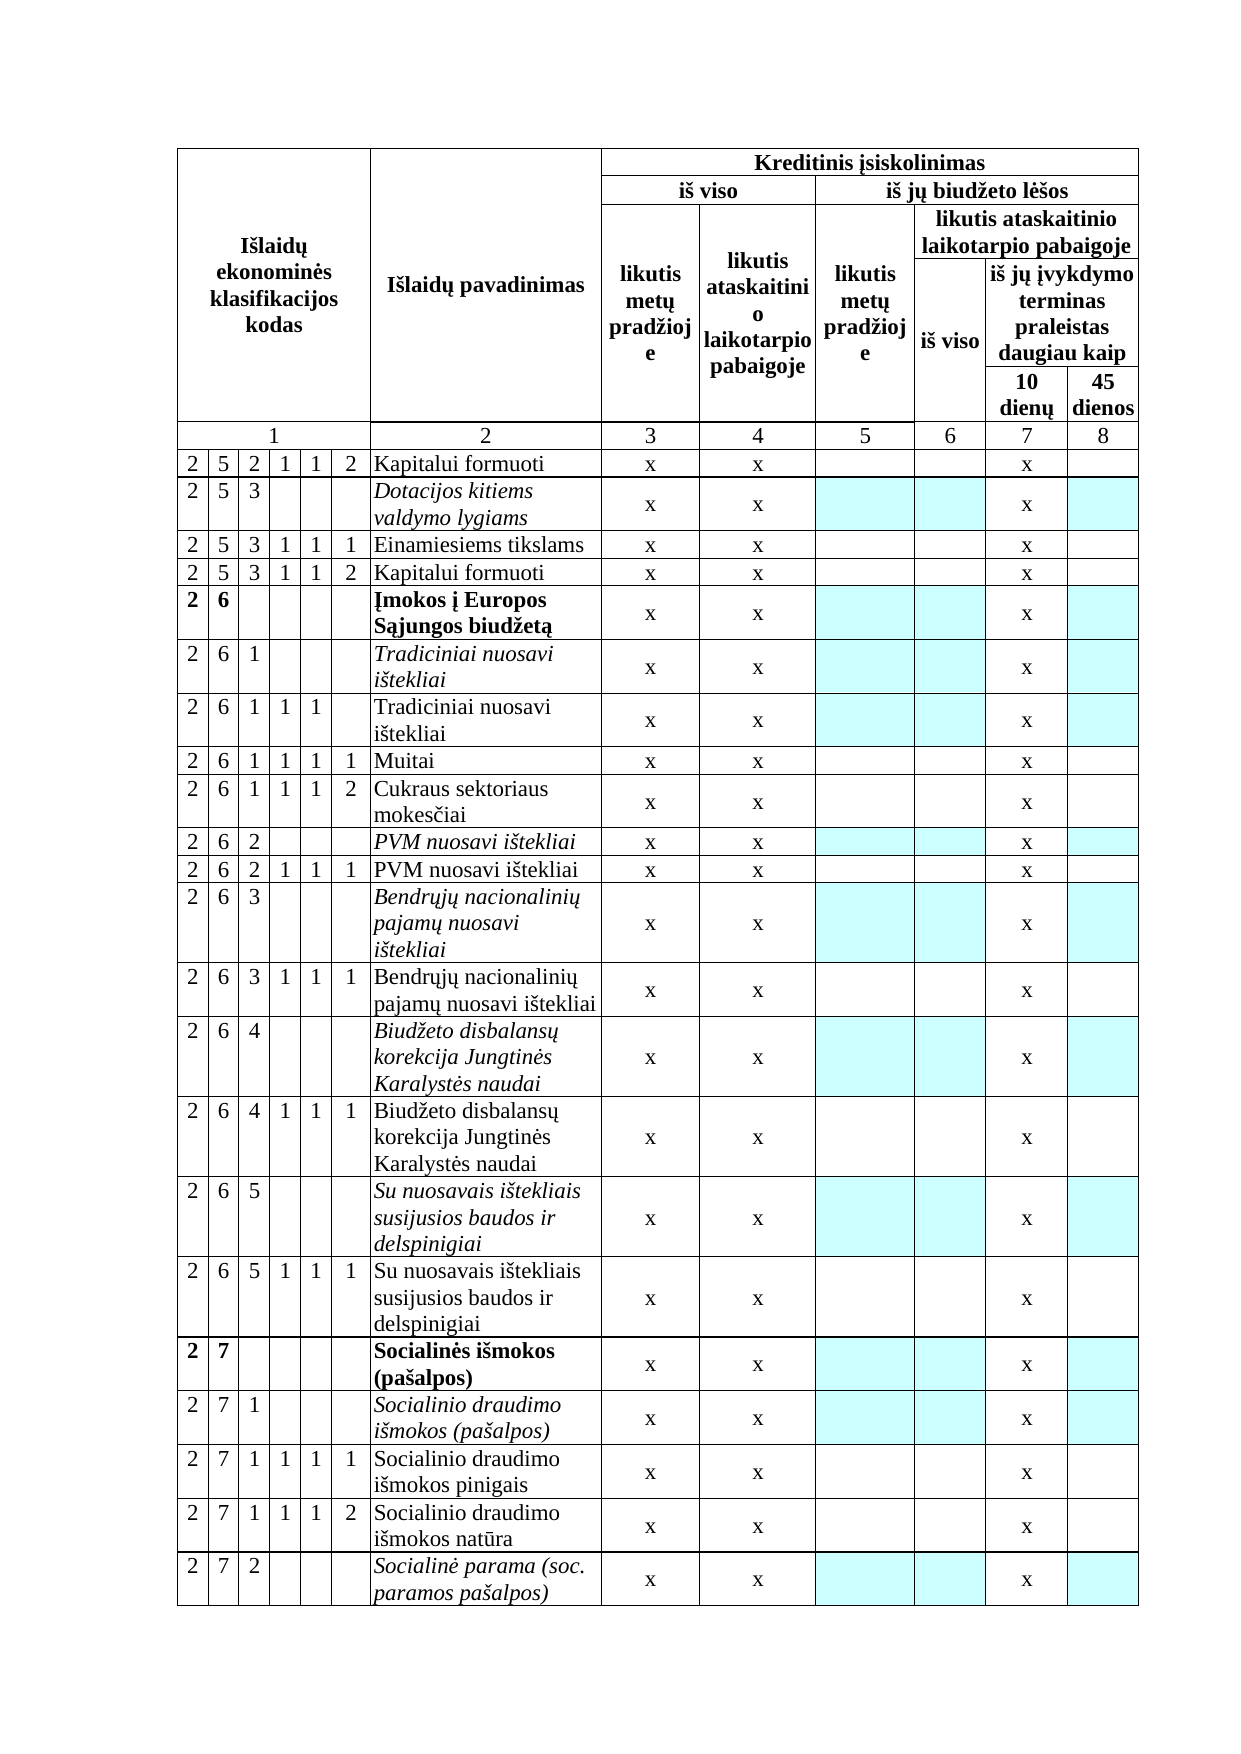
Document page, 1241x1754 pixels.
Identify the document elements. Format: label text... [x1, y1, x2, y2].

table_cell 5 [209, 450, 238, 476]
table_cell [270, 1177, 300, 1256]
table_cell x [700, 775, 815, 827]
table_cell 2 [178, 856, 208, 882]
table_cell [816, 1177, 914, 1256]
table_cell x [986, 1017, 1067, 1096]
table_cell x [700, 1445, 815, 1498]
table_cell 2 [239, 828, 269, 855]
table_cell x [986, 1553, 1067, 1605]
table_cell [816, 450, 914, 476]
table_header Kreditinis įsiskolinimas [602, 149, 1138, 175]
table_cell 1 [270, 747, 300, 773]
table_cell [1068, 1017, 1138, 1096]
table_cell 2 [178, 1553, 208, 1605]
table_cell 1 [332, 856, 370, 882]
table_cell 2 [332, 1499, 370, 1551]
table_cell [915, 856, 985, 882]
table_cell 7 [209, 1338, 238, 1390]
table_cell 1 [332, 1097, 370, 1176]
table_cell [270, 1553, 300, 1605]
table_cell Tradiciniai nuosavi ištekliai [371, 640, 601, 692]
table_cell 2 [178, 1499, 208, 1551]
table_cell 7 [986, 422, 1067, 449]
table_cell 1 [301, 1257, 331, 1336]
table_cell x [700, 883, 815, 962]
table_cell 1 [239, 694, 269, 746]
table_cell 6 [209, 828, 238, 855]
table_cell 1 [332, 1257, 370, 1336]
table_cell 2 [178, 1257, 208, 1336]
table_cell [270, 1338, 300, 1390]
table_cell x [986, 883, 1067, 962]
table_cell [1068, 1338, 1138, 1390]
table_cell 3 [239, 883, 269, 962]
table_cell x [602, 1017, 699, 1096]
table_cell 4 [239, 1017, 269, 1096]
table_cell x [986, 963, 1067, 1016]
table_cell 2 [178, 883, 208, 962]
table_cell [816, 1257, 914, 1336]
table_cell x [986, 1097, 1067, 1176]
table_cell x [602, 1499, 699, 1551]
table_cell 2 [178, 450, 208, 476]
table_cell x [700, 747, 815, 773]
table_cell 1 [332, 747, 370, 773]
table_cell 6 [209, 747, 238, 773]
table_cell x [986, 531, 1067, 557]
table_cell [1068, 1177, 1138, 1256]
table_cell [301, 883, 331, 962]
table_cell Bendrųjų nacionalinių pajamų nuosavi ištekliai [371, 883, 601, 962]
table_cell [332, 640, 370, 692]
table_cell 5 [209, 531, 238, 557]
table_cell [270, 1017, 300, 1096]
table_cell x [602, 531, 699, 557]
table_cell Socialinė parama (soc. paramos pašalpos) [371, 1553, 601, 1605]
table_cell [1068, 1257, 1138, 1336]
table_cell Kapitalui formuoti [371, 559, 601, 585]
table_cell [915, 1177, 985, 1256]
table_cell 6 [209, 1257, 238, 1336]
table_cell 2 [178, 586, 208, 639]
table_cell [915, 1097, 985, 1176]
table_cell x [986, 856, 1067, 882]
table_cell 6 [209, 856, 238, 882]
table_cell 2 [178, 559, 208, 585]
table_cell [915, 1553, 985, 1605]
table_cell Biudžeto disbalansų korekcija Jungtinės Karalystės naudai [371, 1097, 601, 1176]
table_cell [915, 531, 985, 557]
table_cell 2 [239, 1553, 269, 1605]
table_cell x [700, 586, 815, 639]
table_cell x [700, 1017, 815, 1096]
table_cell x [602, 1097, 699, 1176]
table_cell [332, 586, 370, 639]
table_cell [816, 640, 914, 692]
table_cell 2 [239, 856, 269, 882]
table_cell [270, 1391, 300, 1444]
table_cell 7 [209, 1445, 238, 1498]
table_cell 2 [178, 531, 208, 557]
table_cell 7 [209, 1391, 238, 1444]
table_cell [1068, 1391, 1138, 1444]
table_cell [915, 775, 985, 827]
table_cell 1 [332, 1445, 370, 1498]
table_cell 1 [270, 694, 300, 746]
table_cell 8 [1068, 422, 1138, 449]
table_cell 1 [301, 1097, 331, 1176]
table_cell 5 [209, 478, 238, 530]
table_cell 1 [270, 531, 300, 557]
table_cell 7 [209, 1553, 238, 1605]
table_cell [1068, 1499, 1138, 1551]
table_cell [816, 586, 914, 639]
table_cell [1068, 450, 1138, 476]
table_cell 1 [270, 1257, 300, 1336]
table_cell Socialinio draudimo išmokos pinigais [371, 1445, 601, 1498]
table_cell Socialinio draudimo išmokos (pašalpos) [371, 1391, 601, 1444]
table_cell x [700, 1257, 815, 1336]
table_cell x [986, 478, 1067, 530]
table_cell x [602, 559, 699, 585]
table_cell x [602, 1391, 699, 1444]
table_cell [301, 1391, 331, 1444]
table_cell iš viso [602, 176, 815, 203]
table_cell Su nuosavais ištekliais susijusios baudos ir delspinigiai [371, 1177, 601, 1256]
table_cell 3 [239, 963, 269, 1016]
table_cell [816, 694, 914, 746]
table_cell Biudžeto disbalansų korekcija Jungtinės Karalystės naudai [371, 1017, 601, 1096]
table_cell [816, 828, 914, 855]
table_cell [915, 828, 985, 855]
table_cell PVM nuosavi ištekliai [371, 828, 601, 855]
table_cell 2 [178, 1177, 208, 1256]
table_cell x [700, 1499, 815, 1551]
table_cell [301, 640, 331, 692]
table_cell x [700, 1177, 815, 1256]
table_cell 10 dienų [986, 367, 1067, 421]
table_cell Cukraus sektoriaus mokesčiai [371, 775, 601, 827]
table_cell x [602, 856, 699, 882]
table_cell [332, 1553, 370, 1605]
table_cell 1 [332, 531, 370, 557]
table_cell [915, 586, 985, 639]
table_cell x [700, 1553, 815, 1605]
table_cell [301, 1338, 331, 1390]
table_cell [301, 1177, 331, 1256]
table_cell Socialinės išmokos (pašalpos) [371, 1338, 601, 1390]
table_cell 1 [270, 450, 300, 476]
table_cell 7 [209, 1499, 238, 1551]
table_cell x [602, 1177, 699, 1256]
table_cell [332, 478, 370, 530]
table_cell x [700, 1097, 815, 1176]
table_cell 1 [270, 1445, 300, 1498]
table_cell 1 [301, 856, 331, 882]
table_cell [301, 1553, 331, 1605]
table_cell x [602, 775, 699, 827]
table_cell x [700, 559, 815, 585]
table_cell x [700, 450, 815, 476]
table_cell [816, 1445, 914, 1498]
table_cell x [602, 747, 699, 773]
table_cell x [602, 883, 699, 962]
table_cell [332, 1177, 370, 1256]
table_cell [239, 1338, 269, 1390]
table_cell [332, 1017, 370, 1096]
table_cell x [700, 694, 815, 746]
table_cell 2 [178, 478, 208, 530]
table_cell [270, 828, 300, 855]
table_cell [332, 694, 370, 746]
table_cell 6 [209, 640, 238, 692]
table_cell Bendrųjų nacionalinių pajamų nuosavi ištekliai [371, 963, 601, 1016]
table_cell x [986, 1391, 1067, 1444]
table_cell [816, 747, 914, 773]
table_cell [816, 775, 914, 827]
table_cell 3 [239, 559, 269, 585]
table_cell 3 [239, 478, 269, 530]
table_cell 6 [209, 586, 238, 639]
table_cell x [602, 450, 699, 476]
table_cell 1 [239, 640, 269, 692]
table_cell 2 [178, 1097, 208, 1176]
table_cell x [602, 1553, 699, 1605]
table_cell [915, 963, 985, 1016]
table_cell x [700, 1391, 815, 1444]
table_cell [1068, 694, 1138, 746]
table_cell Einamiesiems tikslams [371, 531, 601, 557]
table_cell 2 [371, 423, 601, 449]
table_cell 1 [270, 1499, 300, 1551]
table_cell iš jų įvykdymo terminas praleistas daugiau kaip [986, 259, 1138, 366]
table_cell [1068, 640, 1138, 692]
table_cell 1 [239, 747, 269, 773]
table_cell [1068, 856, 1138, 882]
table_cell [1068, 586, 1138, 639]
table_cell [270, 478, 300, 530]
table_cell 6 [915, 422, 985, 449]
table_cell 2 [178, 963, 208, 1016]
table_cell x [986, 640, 1067, 692]
table_cell 1 [270, 559, 300, 585]
table_cell [1068, 1553, 1138, 1605]
table_cell 2 [178, 747, 208, 773]
table_cell 5 [239, 1177, 269, 1256]
table_cell [816, 531, 914, 557]
table_cell 1 [270, 1097, 300, 1176]
table_cell [332, 1338, 370, 1390]
table_cell 3 [239, 531, 269, 557]
table_cell 1 [270, 963, 300, 1016]
table_cell 6 [209, 694, 238, 746]
table_cell likutis ataskaitinio laikotarpio pabaigoje [915, 205, 1138, 258]
table_cell 3 [602, 423, 699, 449]
table_cell 1 [301, 531, 331, 557]
table_cell x [602, 1338, 699, 1390]
table_cell 2 [332, 559, 370, 585]
table_cell [915, 1445, 985, 1498]
table_cell [301, 1017, 331, 1096]
table_cell [239, 586, 269, 639]
table_cell x [986, 747, 1067, 773]
table_cell x [700, 531, 815, 557]
table_cell x [602, 640, 699, 692]
table_cell [1068, 775, 1138, 827]
table_cell x [602, 963, 699, 1016]
table_cell 5 [816, 423, 914, 449]
table_cell x [700, 640, 815, 692]
table_cell Tradiciniai nuosavi ištekliai [371, 694, 601, 746]
table_cell 2 [178, 1391, 208, 1444]
table_cell x [700, 478, 815, 530]
table_cell [1068, 531, 1138, 557]
table_cell [915, 1338, 985, 1390]
table_cell [816, 559, 914, 585]
table_cell 1 [239, 1499, 269, 1551]
table_cell x [602, 586, 699, 639]
table_cell 1 [270, 775, 300, 827]
table_cell 1 [301, 747, 331, 773]
table_cell 5 [239, 1257, 269, 1336]
table_cell [915, 1391, 985, 1444]
table_header Išlaidų ekonominės klasifikacijos kodas [178, 149, 370, 421]
table_cell x [602, 1445, 699, 1498]
table_cell [915, 883, 985, 962]
table_cell x [602, 1257, 699, 1336]
table_cell x [986, 1177, 1067, 1256]
table_cell iš viso [915, 259, 985, 421]
table_cell 6 [209, 883, 238, 962]
table_cell x [986, 775, 1067, 827]
table_cell 2 [332, 775, 370, 827]
table_cell [301, 586, 331, 639]
table_cell [332, 1391, 370, 1444]
table_cell x [986, 586, 1067, 639]
table_cell x [986, 1257, 1067, 1336]
table_cell [915, 1499, 985, 1551]
table_cell likutis metų pradžioje [602, 205, 699, 421]
table_cell [816, 478, 914, 530]
table_cell [816, 1017, 914, 1096]
table_cell 1 [301, 1499, 331, 1551]
table_cell x [986, 450, 1067, 476]
table_cell [332, 828, 370, 855]
table_cell 5 [209, 559, 238, 585]
table_cell 1 [239, 1445, 269, 1498]
table_cell Dotacijos kitiems valdymo lygiams [371, 478, 601, 530]
table_cell 4 [700, 423, 815, 449]
table_cell [915, 559, 985, 585]
table_cell [915, 1017, 985, 1096]
table_cell x [700, 1338, 815, 1390]
table_cell 6 [209, 1177, 238, 1256]
table_cell Kapitalui formuoti [371, 450, 601, 476]
table_cell 2 [178, 694, 208, 746]
table_cell [816, 856, 914, 882]
table_cell [1068, 1097, 1138, 1176]
table_cell 1 [332, 963, 370, 1016]
table_header Išlaidų pavadinimas [371, 149, 601, 421]
table_cell 1 [178, 422, 370, 449]
table_cell [301, 478, 331, 530]
table_cell 1 [301, 1445, 331, 1498]
table_cell [816, 883, 914, 962]
table_cell [915, 450, 985, 476]
table_cell Įmokos į Europos Sąjungos biudžetą [371, 586, 601, 639]
table_cell iš jų biudžeto lėšos [816, 176, 1138, 203]
table_cell [915, 478, 985, 530]
table_cell 1 [301, 775, 331, 827]
table_cell [270, 640, 300, 692]
table_cell x [602, 478, 699, 530]
table_cell x [700, 963, 815, 1016]
table_cell [1068, 963, 1138, 1016]
table_cell [816, 1391, 914, 1444]
table_cell x [986, 694, 1067, 746]
table_cell [915, 640, 985, 692]
table_cell PVM nuosavi ištekliai [371, 856, 601, 882]
table_cell 6 [209, 1097, 238, 1176]
table_cell 1 [239, 1391, 269, 1444]
table_cell 2 [178, 1338, 208, 1390]
table_cell x [602, 828, 699, 855]
table_cell x [700, 856, 815, 882]
table_cell [1068, 747, 1138, 773]
table_cell [816, 963, 914, 1016]
table_cell Su nuosavais ištekliais susijusios baudos ir delspinigiai [371, 1257, 601, 1336]
table_cell [1068, 559, 1138, 585]
table_cell 2 [178, 775, 208, 827]
table_cell 1 [301, 559, 331, 585]
table_cell x [986, 1445, 1067, 1498]
table_cell 1 [270, 856, 300, 882]
table_cell 2 [239, 450, 269, 476]
table_cell 2 [178, 640, 208, 692]
table_cell [816, 1097, 914, 1176]
table_cell [915, 747, 985, 773]
table_cell 1 [301, 450, 331, 476]
table_cell [816, 1499, 914, 1551]
table_cell [270, 586, 300, 639]
table_cell 6 [209, 963, 238, 1016]
table_cell 2 [178, 828, 208, 855]
table_cell 6 [209, 1017, 238, 1096]
table_cell x [986, 828, 1067, 855]
table_cell 4 [239, 1097, 269, 1176]
table_cell 1 [301, 694, 331, 746]
table_cell [1068, 828, 1138, 855]
table_cell [332, 883, 370, 962]
table_cell 6 [209, 775, 238, 827]
table_cell 2 [178, 1445, 208, 1498]
table_cell 2 [332, 450, 370, 476]
table_cell 2 [178, 1017, 208, 1096]
table_cell 1 [301, 963, 331, 1016]
table_cell Muitai [371, 747, 601, 773]
table_cell [1068, 1445, 1138, 1498]
table_cell [915, 1257, 985, 1336]
table_cell x [986, 559, 1067, 585]
table_cell x [986, 1499, 1067, 1551]
table_cell x [700, 828, 815, 855]
table_cell [270, 883, 300, 962]
table_cell [915, 694, 985, 746]
table_cell [816, 1553, 914, 1605]
table_cell [1068, 883, 1138, 962]
table_cell 45 dienos [1068, 367, 1138, 421]
table_cell 1 [239, 775, 269, 827]
table_cell x [602, 694, 699, 746]
table_cell likutis metų pradžioje [816, 205, 914, 421]
table_cell likutis ataskaitinio laikotarpio pabaigoje [700, 205, 815, 421]
table_cell [1068, 478, 1138, 530]
table_cell [301, 828, 331, 855]
table_cell [816, 1338, 914, 1390]
table_cell x [986, 1338, 1067, 1390]
table_cell Socialinio draudimo išmokos natūra [371, 1499, 601, 1551]
